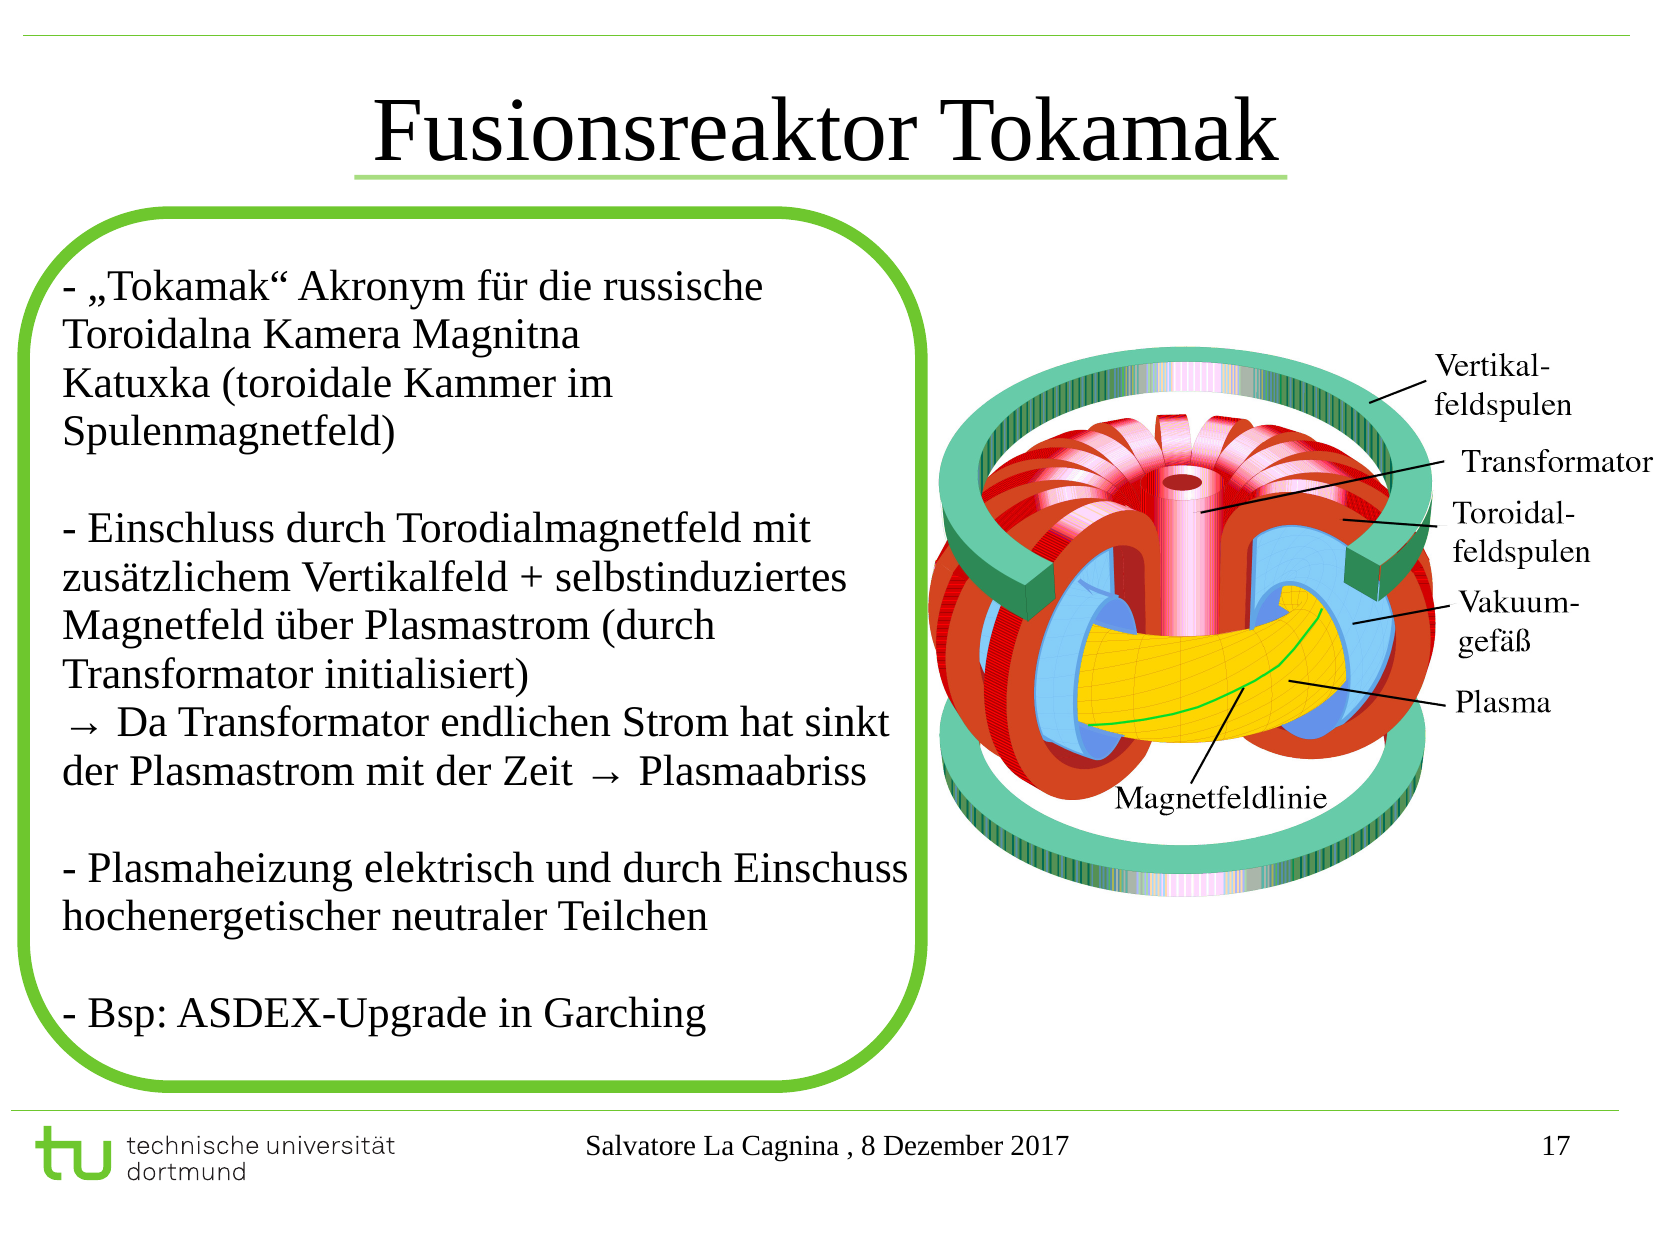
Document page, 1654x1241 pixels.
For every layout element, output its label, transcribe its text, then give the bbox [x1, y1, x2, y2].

picture [867, 345, 1654, 898]
text_box [68, 212, 877, 253]
text_box - „Tokamak“ Akronym für die russische Toroidalna Kamera Magnitna Katuxka (toroidale Kammer im Spulenmagnetfeld) - Einschluss durch Torodialmagnetfeld mit zusätzlichem Vertikalfeld + selbstinduziertes Magnetfeld über Plasmastrom (durch Transformator initialisiert) → Da Transformator endlichen Strom hat sinkt der Plasmastrom mit der Zeit → Plasmaabriss - Plasmaheizung elektrisch und durch Einschuss hochenergetischer neutraler Teilchen - Bsp: ASDEX-Upgrade in Garching [47, 253, 934, 1239]
title Fusionsreaktor Tokamak [82, 25, 1571, 233]
text_box [23, 279, 47, 1021]
chart [35, 1125, 461, 1241]
